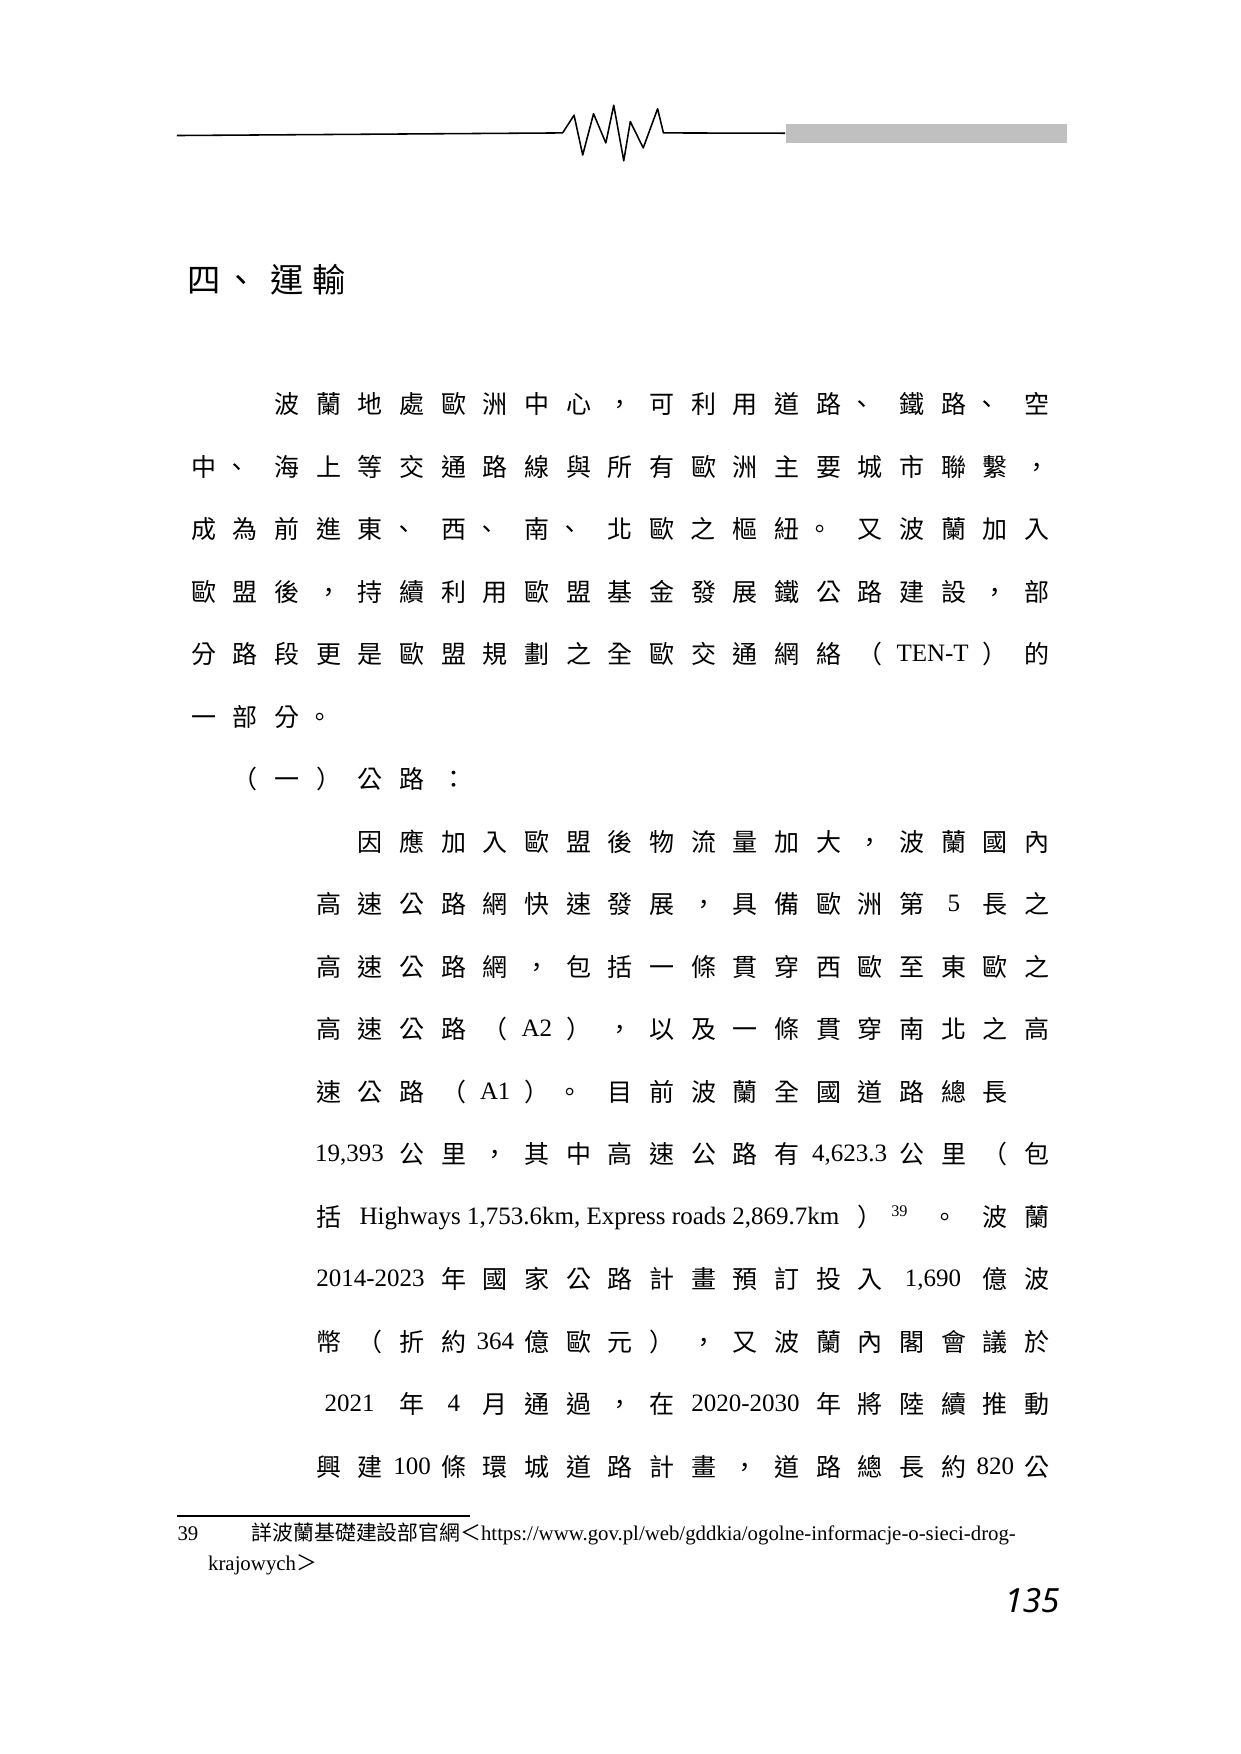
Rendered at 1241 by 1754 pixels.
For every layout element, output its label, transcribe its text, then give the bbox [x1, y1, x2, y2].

text 詳波蘭基礎建設部官網＜https://www.gov.pl/web/gddkia/ogolne-informacje-o-sieci-drog-krajowych＞ [177, 1516, 1063, 1577]
text 四、運輸 [183, 236, 1058, 299]
text （一）公路： [207, 736, 1058, 799]
text 因應加入歐盟後物流量加大，波蘭國內高速公路網快速發展，具備歐洲第5長之高速公路網，包括一條貫穿西歐至東歐之高速公路（A2），以及一條貫穿南北之高速公路（A1）。目前波蘭全國道路總長19,393公里，其中高速公路有4,623.3公里（包括Highways 1,753.6km, Express roads 2,869.7km）。波蘭2014-2023年國家公路計畫預訂投入1,690億波幣（折約364億歐元），又波蘭內閣會議於2021年4月通過，在2020-2030年將陸續推動興建100條環城道路計畫，道路總長約820公 [281, 799, 1058, 1486]
text 波蘭地處歐洲中心，可利用道路、鐵路、空中、海上等交通路線與所有歐洲主要城市聯繫，成為前進東、西、南、北歐之樞紐。又波蘭加入歐盟後，持續利用歐盟基金發展鐵公路建設，部分路段更是歐盟規劃之全歐交通網絡（TEN-T）的一部分。 [183, 361, 1058, 736]
